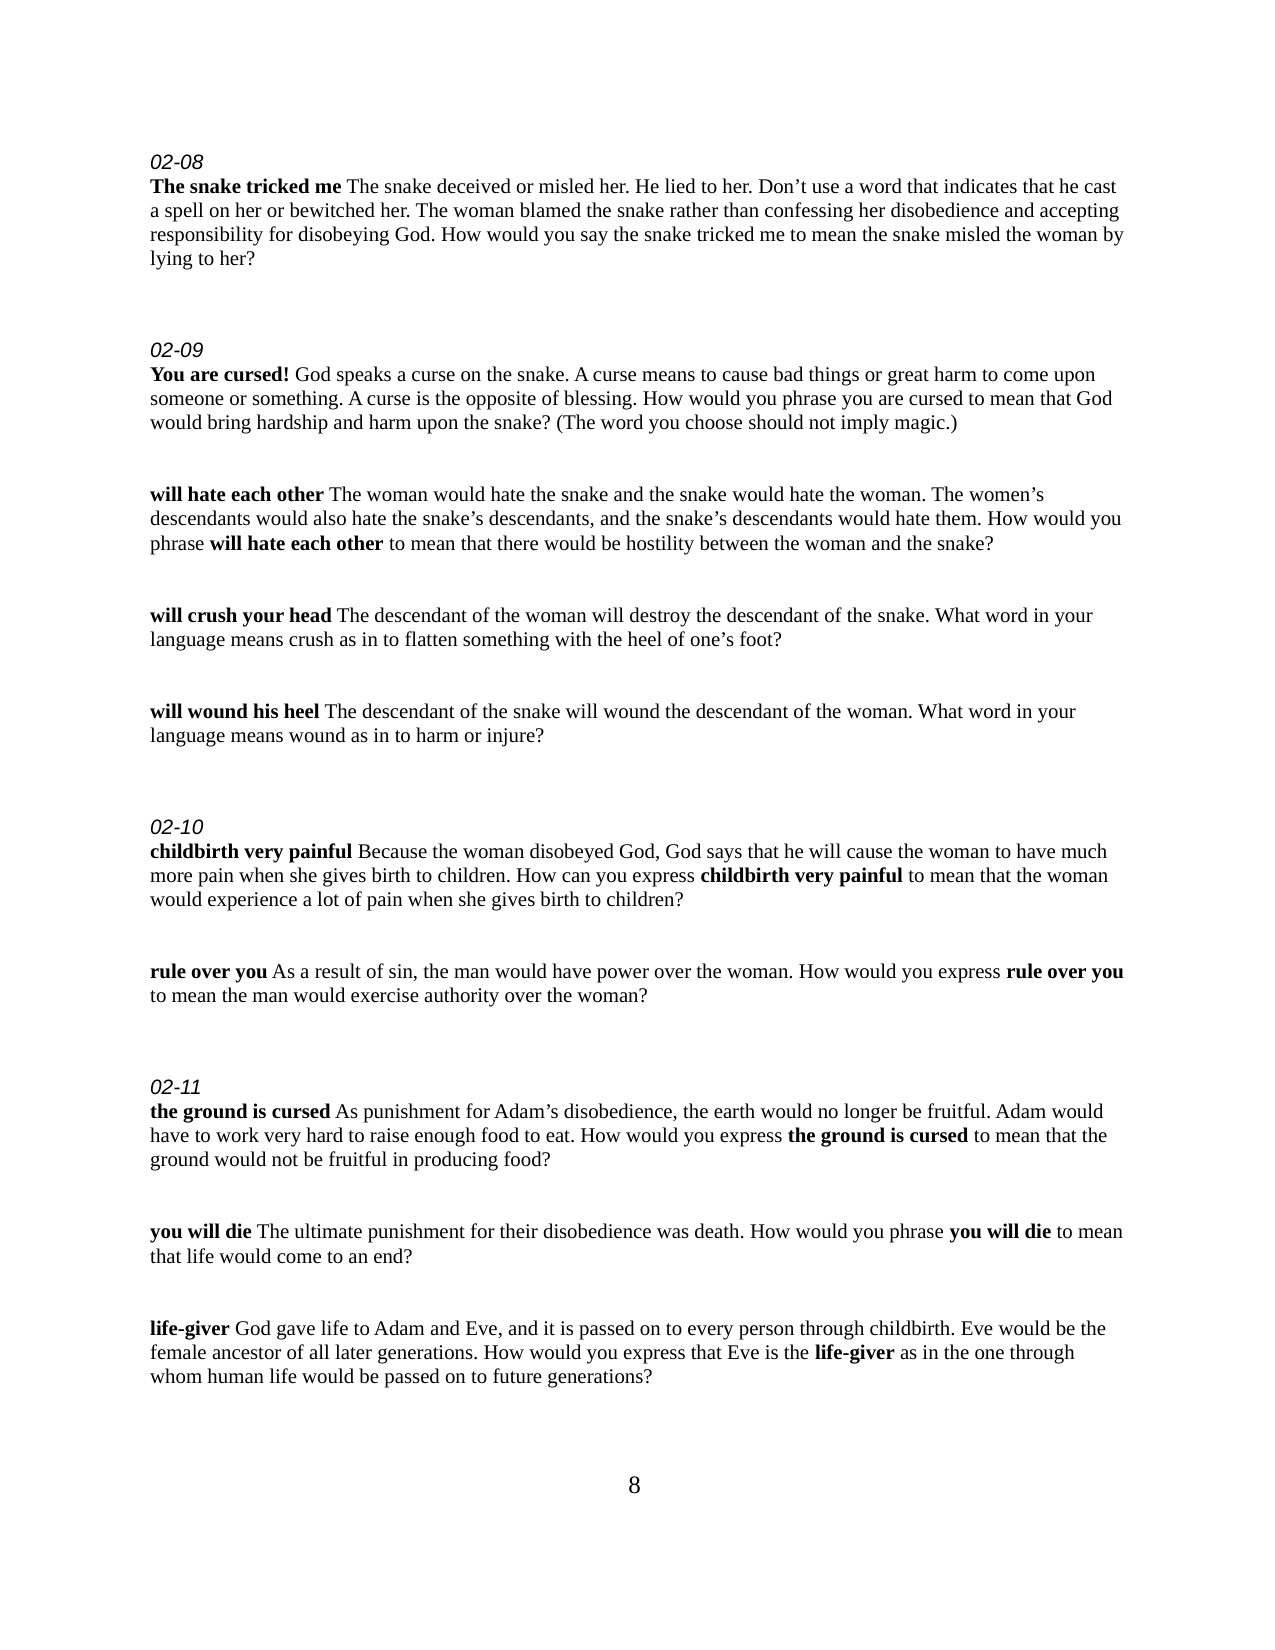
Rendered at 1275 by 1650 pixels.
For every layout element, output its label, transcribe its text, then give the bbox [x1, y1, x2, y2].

subtitle 02-11 [150, 1075, 1125, 1099]
text childbirth very painful Because the woman disobeyed God, God says that he will cause the woman to have much more pain when she gives birth to children. How can you express childbirth very painful to mean that the woman would experience a lot of pain when she gives birth to children? [150, 839, 1125, 911]
text The snake tricked me The snake deceived or misled her. He lied to her. Don’t use a word that indicates that he cast a spell on her or bewitched her. The woman blamed the snake rather than confessing her disobedience and accepting responsibility for disobeying God. How would you say the snake tricked me to mean the snake misled the woman by lying to her? [150, 174, 1125, 270]
text rule over you As a result of sin, the man would have power over the woman. How would you express rule over you to mean the man would exercise authority over the woman? [150, 959, 1125, 1007]
subtitle 02-08 [150, 150, 1125, 174]
text You are cursed! God speaks a curse on the snake. A curse means to cause bad things or great harm to come upon someone or something. A curse is the opposite of blessing. How would you phrase you are cursed to mean that God would bring hardship and harm upon the snake? (The word you choose should not imply magic.) [150, 362, 1125, 434]
subtitle 02-09 [150, 338, 1125, 362]
text will hate each other The woman would hate the snake and the snake would hate the woman. The women’s descendants would also hate the snake’s descendants, and the snake’s descendants would hate them. How would you phrase will hate each other to mean that there would be hostility between the woman and the snake? [150, 482, 1125, 554]
text will wound his heel The descendant of the snake will wound the descendant of the woman. What word in your language means wound as in to harm or injure? [150, 699, 1125, 747]
text will crush your head The descendant of the woman will destroy the descendant of the snake. What word in your language means crush as in to flatten something with the heel of one’s foot? [150, 603, 1125, 651]
subtitle 02-10 [150, 815, 1125, 839]
text the ground is cursed As punishment for Adam’s disobedience, the earth would no longer be fruitful. Adam would have to work very hard to raise enough food to eat. How would you express the ground is cursed to mean that the ground would not be fruitful in producing food? [150, 1099, 1125, 1171]
text you will die The ultimate punishment for their disobedience was death. How would you phrase you will die to mean that life would come to an end? [150, 1219, 1125, 1268]
text life-giver God gave life to Adam and Eve, and it is passed on to every person through childbirth. Eve would be the female ancestor of all later generations. How would you express that Eve is the life-giver as in the one through whom human life would be passed on to future generations? [150, 1316, 1125, 1388]
